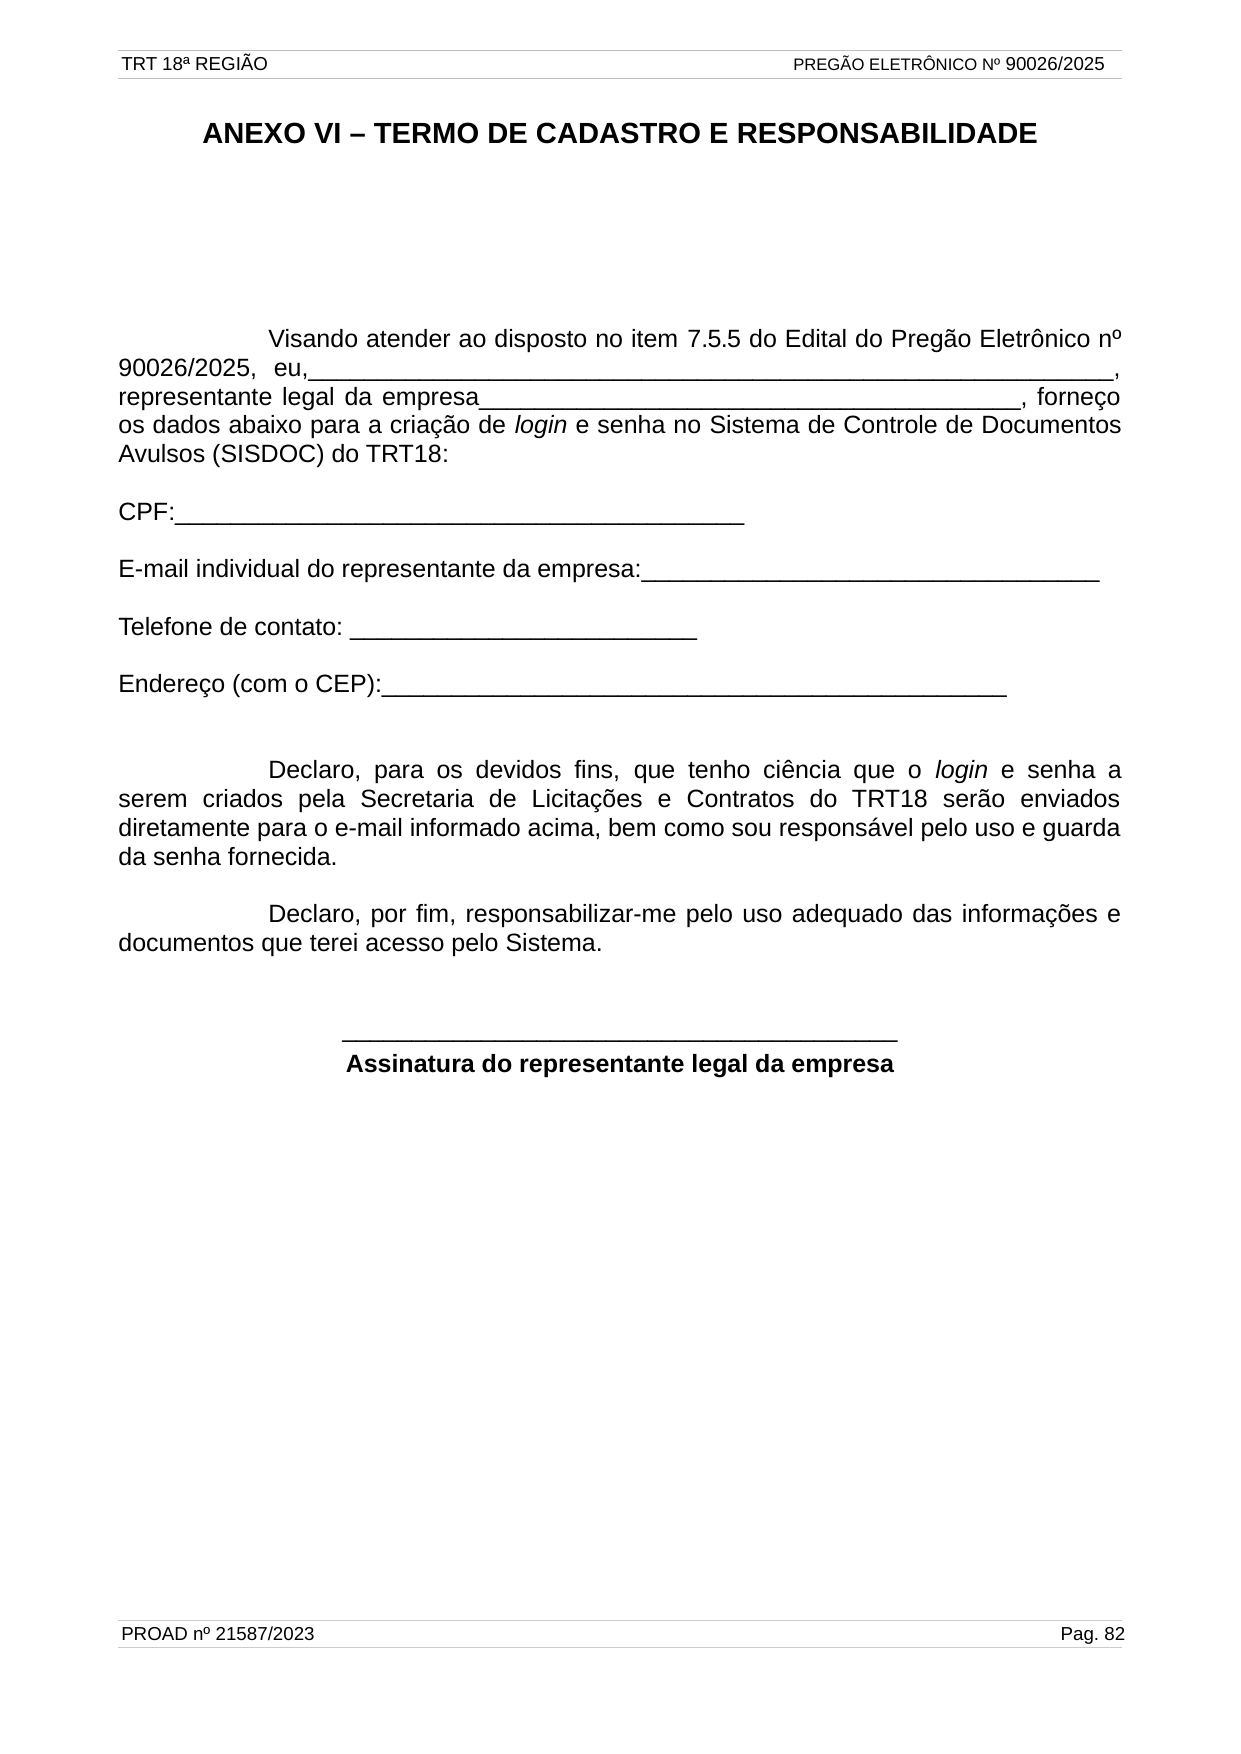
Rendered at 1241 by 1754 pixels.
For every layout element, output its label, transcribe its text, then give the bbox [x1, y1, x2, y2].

text ANEXO VI – TERMO DE CADASTRO E RESPONSABILIDADE [118, 116, 1122, 149]
text Declaro, por fim, responsabilizar-me pelo uso adequado das informações e documentos que terei acesso pelo Sistema. [118, 899, 1122, 957]
text ________________________________________ [118, 1014, 1122, 1043]
text Telefone de contato: _________________________ [118, 612, 1122, 640]
text Endereço (com o CEP):_____________________________________________ [118, 669, 1122, 698]
text CPF:_________________________________________ [118, 497, 1122, 525]
text E-mail individual do representante da empresa:_________________________________ [118, 554, 1122, 583]
text Assinatura do representante legal da empresa [118, 1043, 1122, 1078]
text Declaro, para os devidos fins, que tenho ciência que o login e senha a serem criados pela Secretaria de Licitações e Contratos do TRT18 serão enviados diretamente para o e-mail informado acima, bem como sou responsável pelo uso e guarda da senha fornecida. [118, 755, 1122, 870]
text Visando atender ao disposto no item 7.5.5 do Edital do Pregão Eletrônico nº 90026/2025, eu,__________________________________________________________, representante legal da empresa_______________________________________, forneço os dados abaixo para a criação de login e senha no Sistema de Controle de Documentos Avulsos (SISDOC) do TRT18: [118, 324, 1122, 468]
